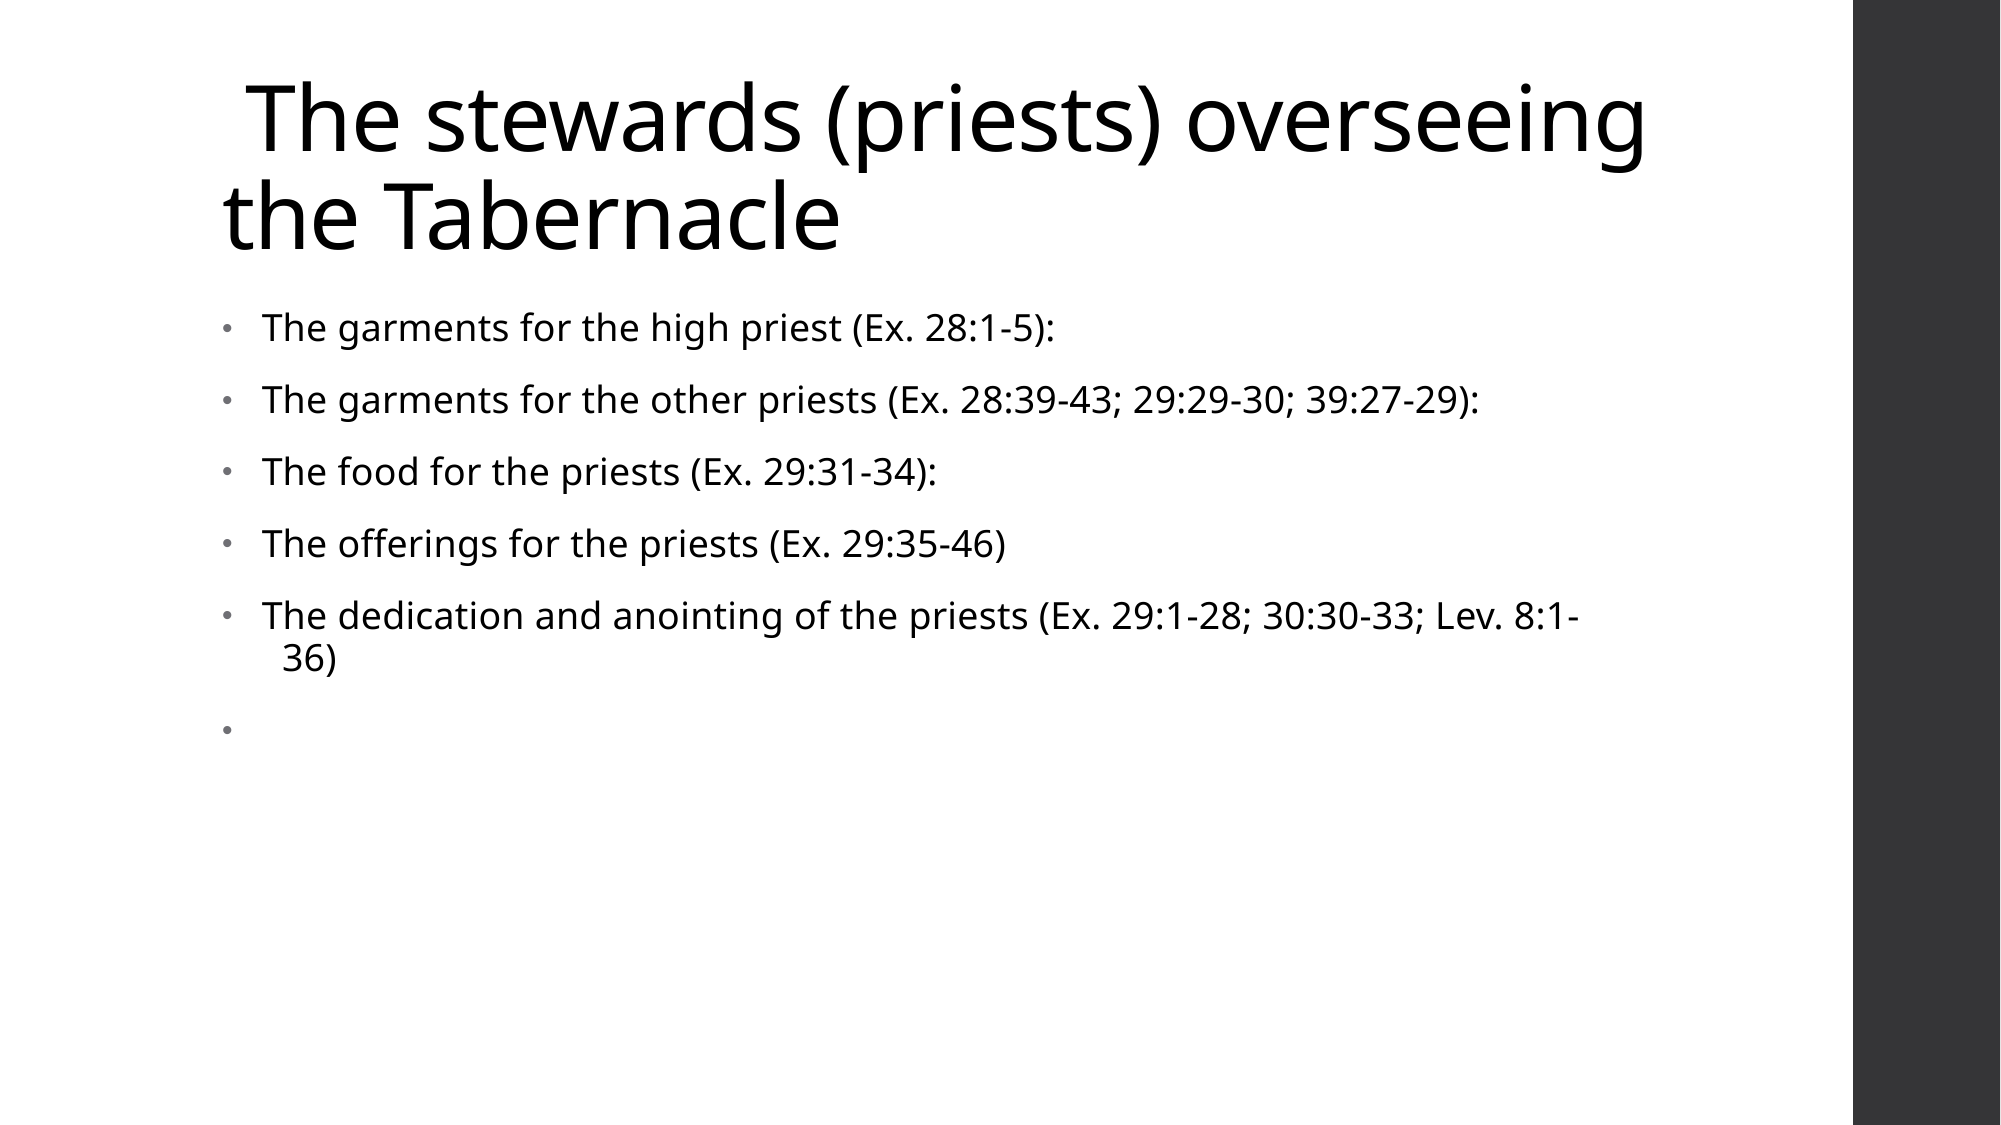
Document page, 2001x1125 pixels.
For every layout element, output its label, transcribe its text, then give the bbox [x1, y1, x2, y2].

list The garments for the high priest (Ex. 28:1-5): The garments for the other priests (Ex. 28:39-43; 29:29-30; 39:27-29): The food for the priests (Ex. 29:31-34): The offerings for the priests (Ex. 29:35-46) The dedication and anointing of the priests (Ex. 29:1-28; 30:30-33; Lev. 8:1-36) [206, 299, 1617, 1014]
title The stewards (priests) overseeing the Tabernacle [206, 60, 1797, 278]
